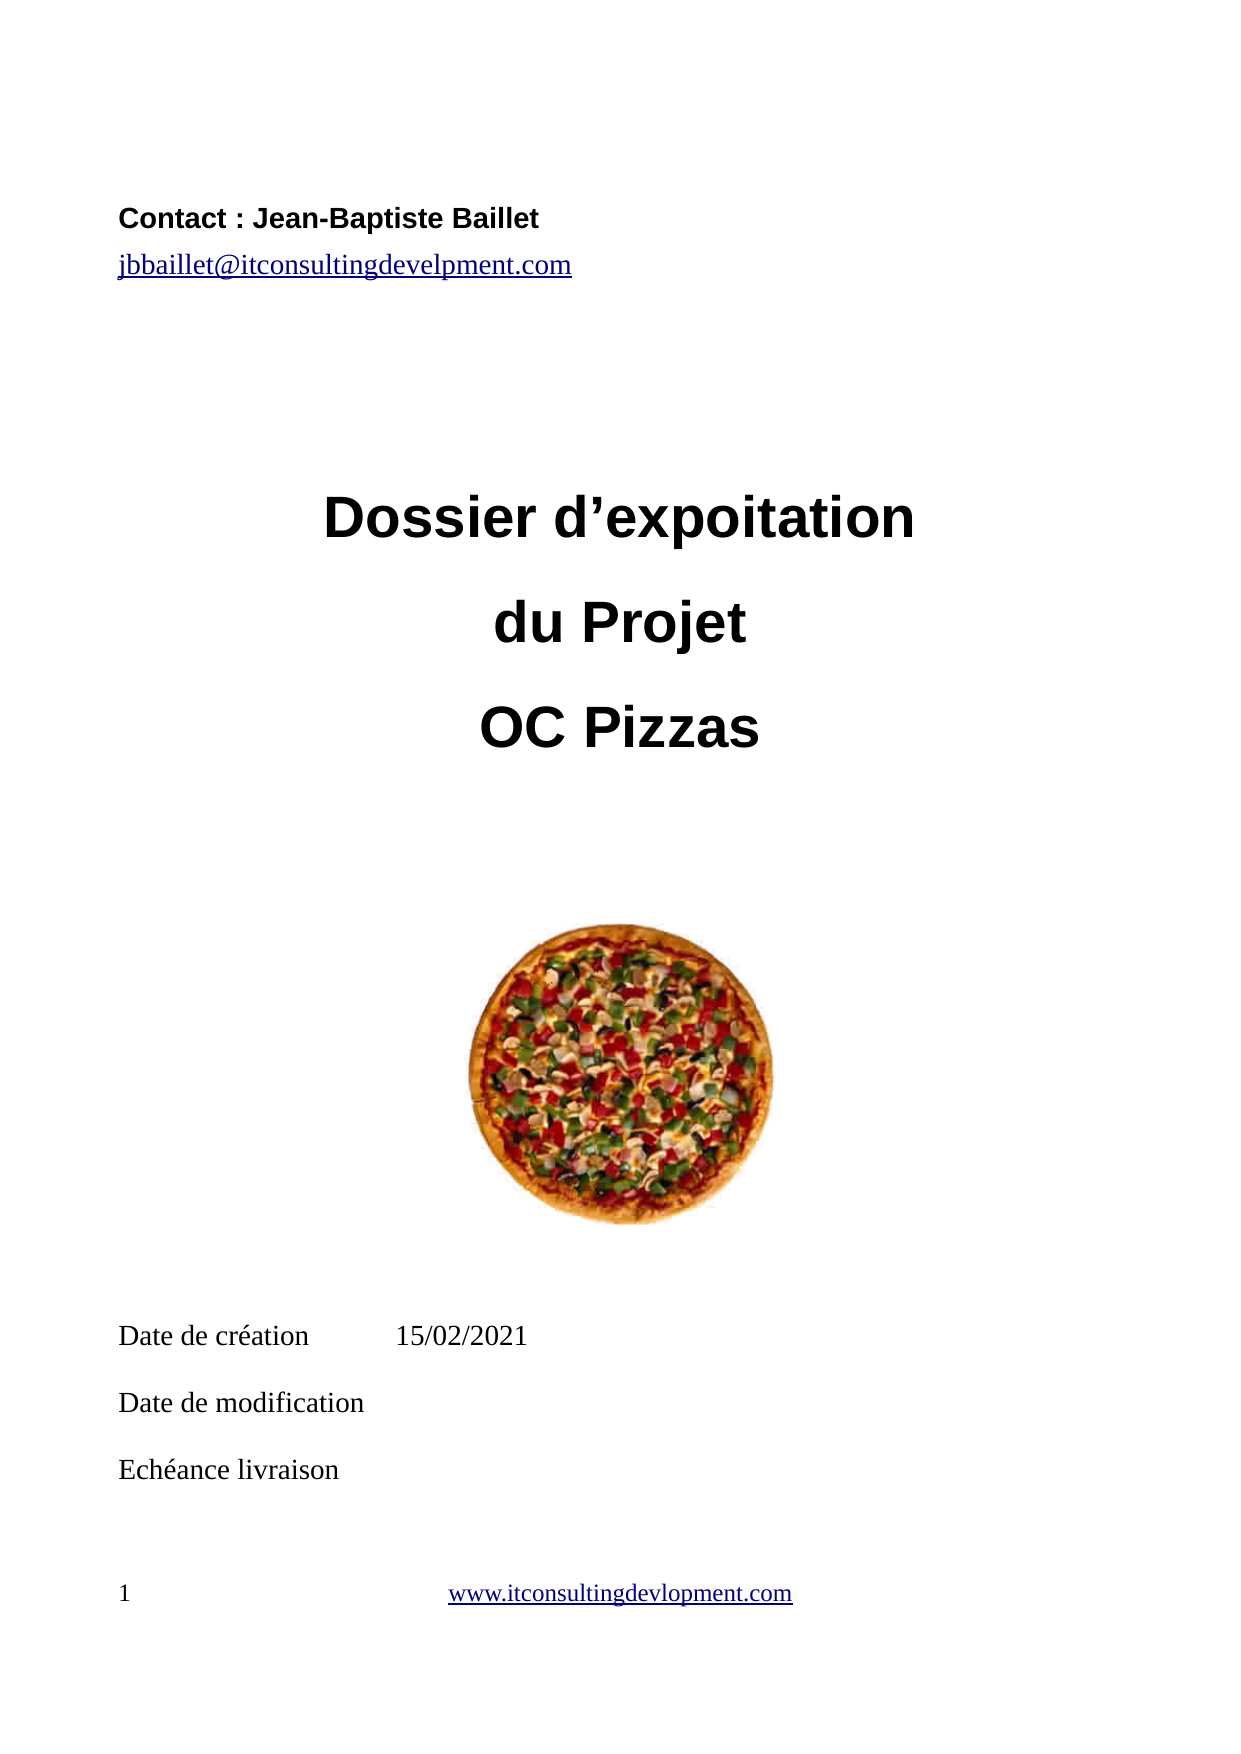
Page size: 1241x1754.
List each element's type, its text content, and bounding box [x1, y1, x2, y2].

table_header Date de création [118, 1318, 395, 1385]
picture [463, 915, 777, 1233]
title Dossier d’expoitation [118, 483, 1122, 550]
text jbbaillet@itconsultingdevelpment.com [118, 247, 1122, 281]
table_cell Date de modification [118, 1385, 395, 1452]
table_cell Echéance livraison [118, 1453, 395, 1519]
table_cell [395, 1453, 573, 1519]
title OC Pizzas [118, 692, 1122, 759]
title du Projet [118, 588, 1122, 655]
table_cell [395, 1385, 573, 1452]
table_header 15/02/2021 [395, 1318, 573, 1385]
title Contact : Jean-Baptiste Baillet [118, 201, 1122, 235]
